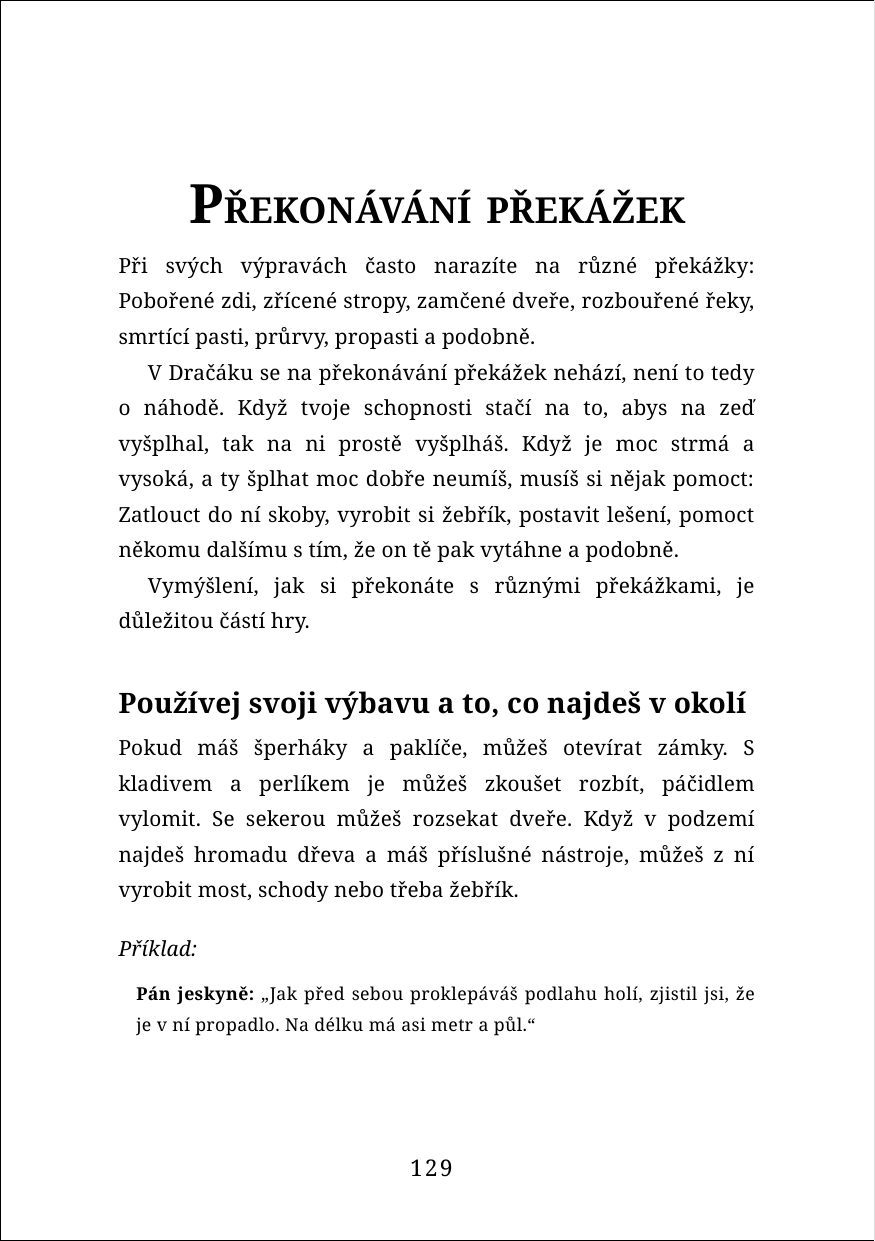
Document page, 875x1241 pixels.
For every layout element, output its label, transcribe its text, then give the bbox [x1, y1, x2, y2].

text Pokud máš šperháky a paklíče, můžeš otevírat zámky. S kladivem a perlíkem je můžeš zkoušet rozbít, páčidlem vylomit. Se sekerou můžeš rozsekat dveře. Když v podzemí najdeš hromadu dřeva a máš příslušné nástroje, můžeš z ní vyrobit most, schody nebo třeba žebřík. [118, 733, 756, 904]
text Příklad: [118, 934, 756, 963]
subtitle Překonávání překážek [118, 166, 756, 239]
text Pán jeskyně: „Jak před sebou proklepáváš podlahu holí, zjistil jsi, že je v ní propadlo. Na délku má asi metr a půl.“ [136, 982, 756, 1036]
text Při svých výpravách často narazíte na různé překážky: Pobořené zdi, zřícené stropy, zamčené dveře, rozbouřené řeky, smrtící pasti, průrvy, propasti a podobně. V Dračáku se na překonávání překážek nehází, není to tedy o náhodě. Když tvoje schopnosti stačí na to, abys na zeď vyšplhal, tak na ni prostě vyšplháš. Když je moc strmá a vysoká, a ty šplhat moc dobře neumíš, musíš si nějak pomoct: Zatlouct do ní skoby, vyrobit si žebřík, postavit lešení, pomoct někomu dalšímu s tím, že on tě pak vytáhne a podobně. Vymýšlení, jak si překonáte s různými překážkami, je důležitou částí hry. [118, 251, 756, 635]
subtitle Používej svoji výbavu a to, co najdeš v okolí [118, 683, 756, 721]
